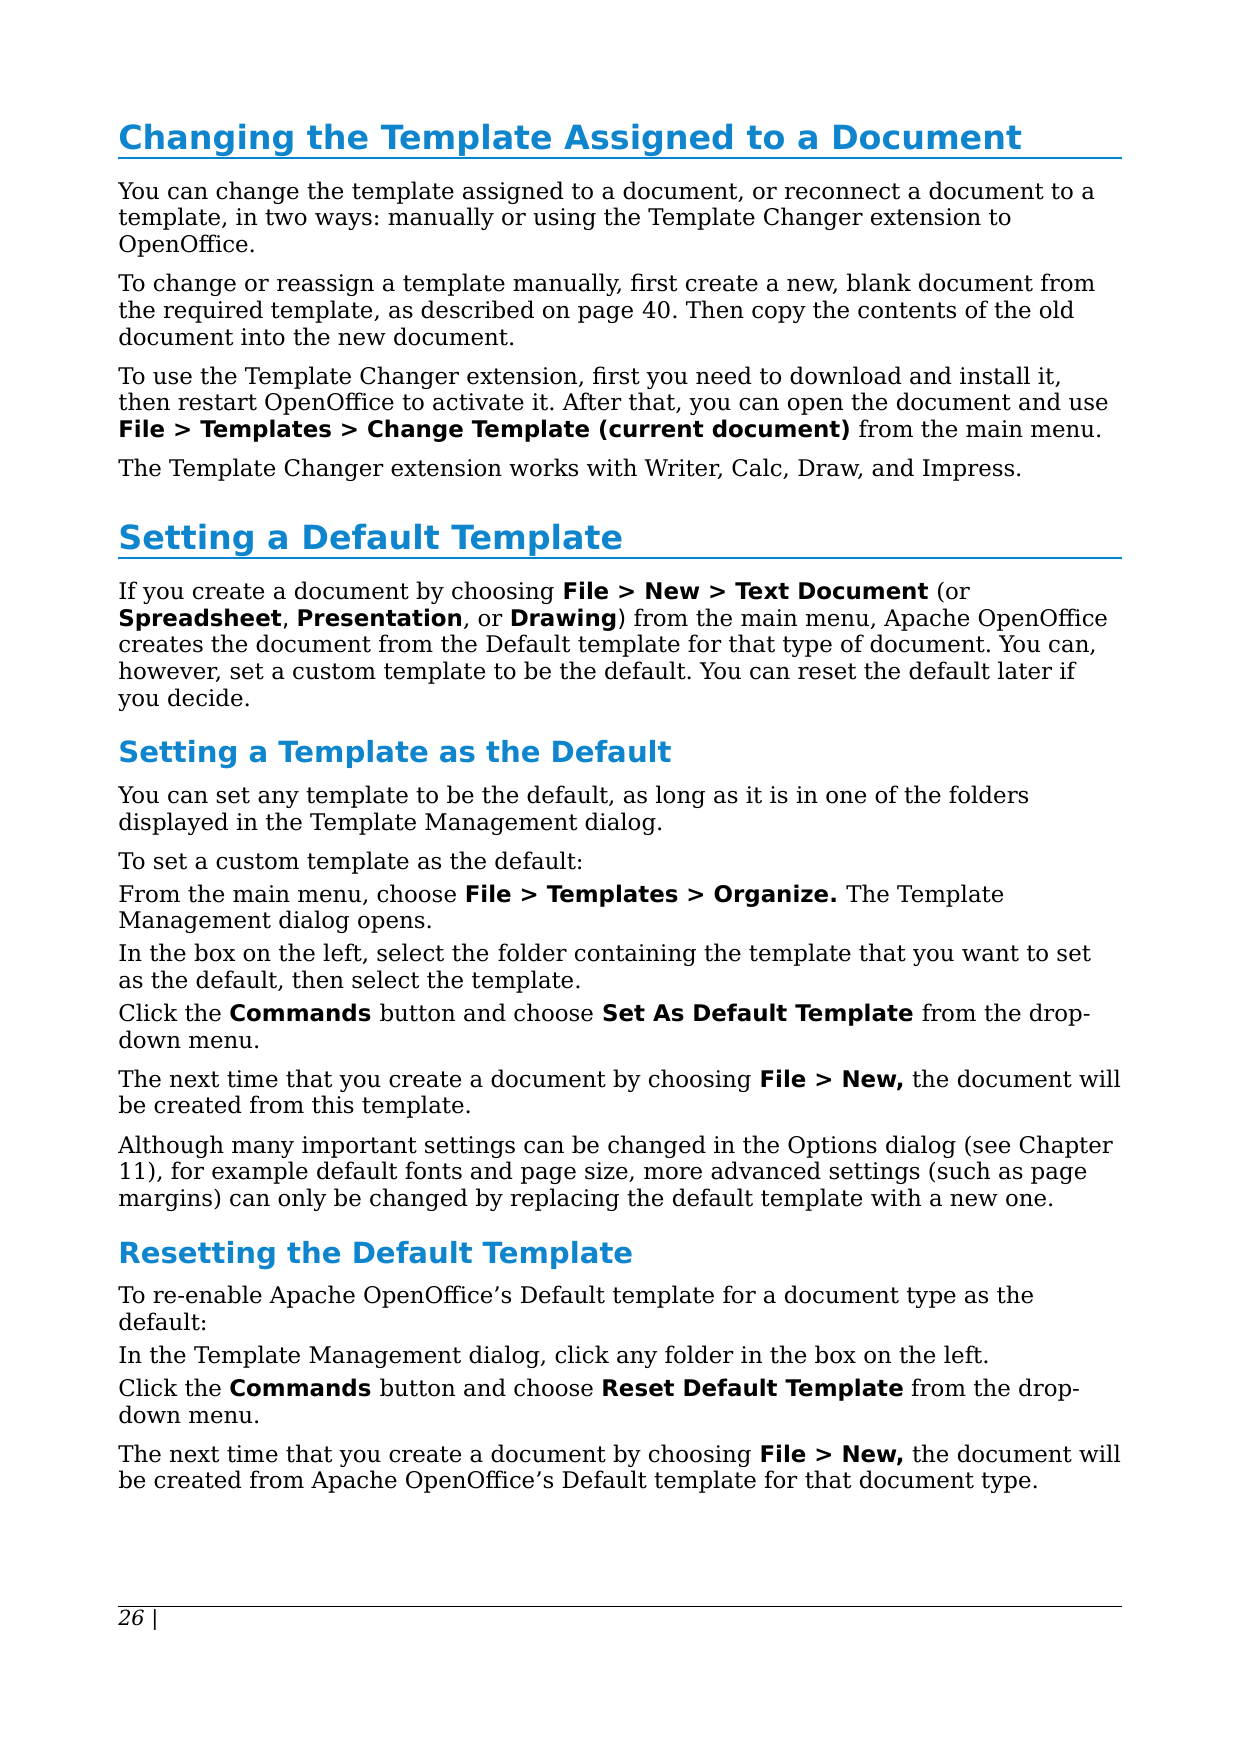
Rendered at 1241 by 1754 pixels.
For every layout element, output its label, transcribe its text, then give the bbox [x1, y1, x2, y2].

text You can change the template assigned to a document, or reconnect a document to a template, in two ways: manually or using the Template Changer extension to OpenOffice. [118, 178, 1122, 258]
text Click the Commands button and choose Set As Default Template from the drop-down menu. [118, 1000, 1122, 1053]
text To change or reassign a template manually, first create a new, blank document from the required template, as described on page 40. Then copy the contents of the old document into the new document. [118, 270, 1122, 350]
text Click the Commands button and choose Reset Default Template from the drop-down menu. [118, 1375, 1122, 1428]
subtitle Changing the Template Assigned to a Document [118, 118, 1122, 157]
text The next time that you create a document by choosing File > New, the document will be created from this template. [118, 1066, 1122, 1119]
text You can set any template to be the default, as long as it is in one of the folders displayed in the Template Management dialog. [118, 782, 1122, 835]
subtitle Resetting the Default Template [118, 1236, 1122, 1270]
text In the box on the left, select the folder containing the template that you want to set as the default, then select the template. [118, 941, 1122, 994]
text If you create a document by choosing File > New > Text Document (or Spreadsheet, Presentation, or Drawing) from the main menu, Apache OpenOffice creates the document from the Default template for that type of document. You can, however, set a custom template to be the default. You can reset the default later if you decide. [118, 578, 1122, 711]
text In the Template Management dialog, click any folder in the box on the left. [118, 1342, 1122, 1369]
subtitle Setting a Template as the Default [118, 736, 1122, 769]
text Although many important settings can be changed in the Options dialog (see Chapter 11), for example default fonts and page size, more advanced settings (such as page margins) can only be changed by replacing the default template with a new one. [118, 1132, 1122, 1212]
list To re-enable Apache OpenOffice’s Default template for a document type as the default: [118, 1282, 1122, 1336]
text The Template Changer extension works with Writer, Calc, Draw, and Impress. [118, 455, 1122, 482]
list To set a custom template as the default: [118, 848, 1122, 874]
text The next time that you create a document by choosing File > New, the document will be created from Apache OpenOffice’s Default template for that document type. [118, 1441, 1122, 1494]
subtitle Setting a Default Template [118, 518, 1122, 557]
text To use the Template Changer extension, first you need to download and install it, then restart OpenOffice to activate it. After that, you can open the document and use File > Templates > Change Template (current document) from the main menu. [118, 363, 1122, 443]
text From the main menu, choose File > Templates > Organize. The Template Management dialog opens. [118, 881, 1122, 934]
